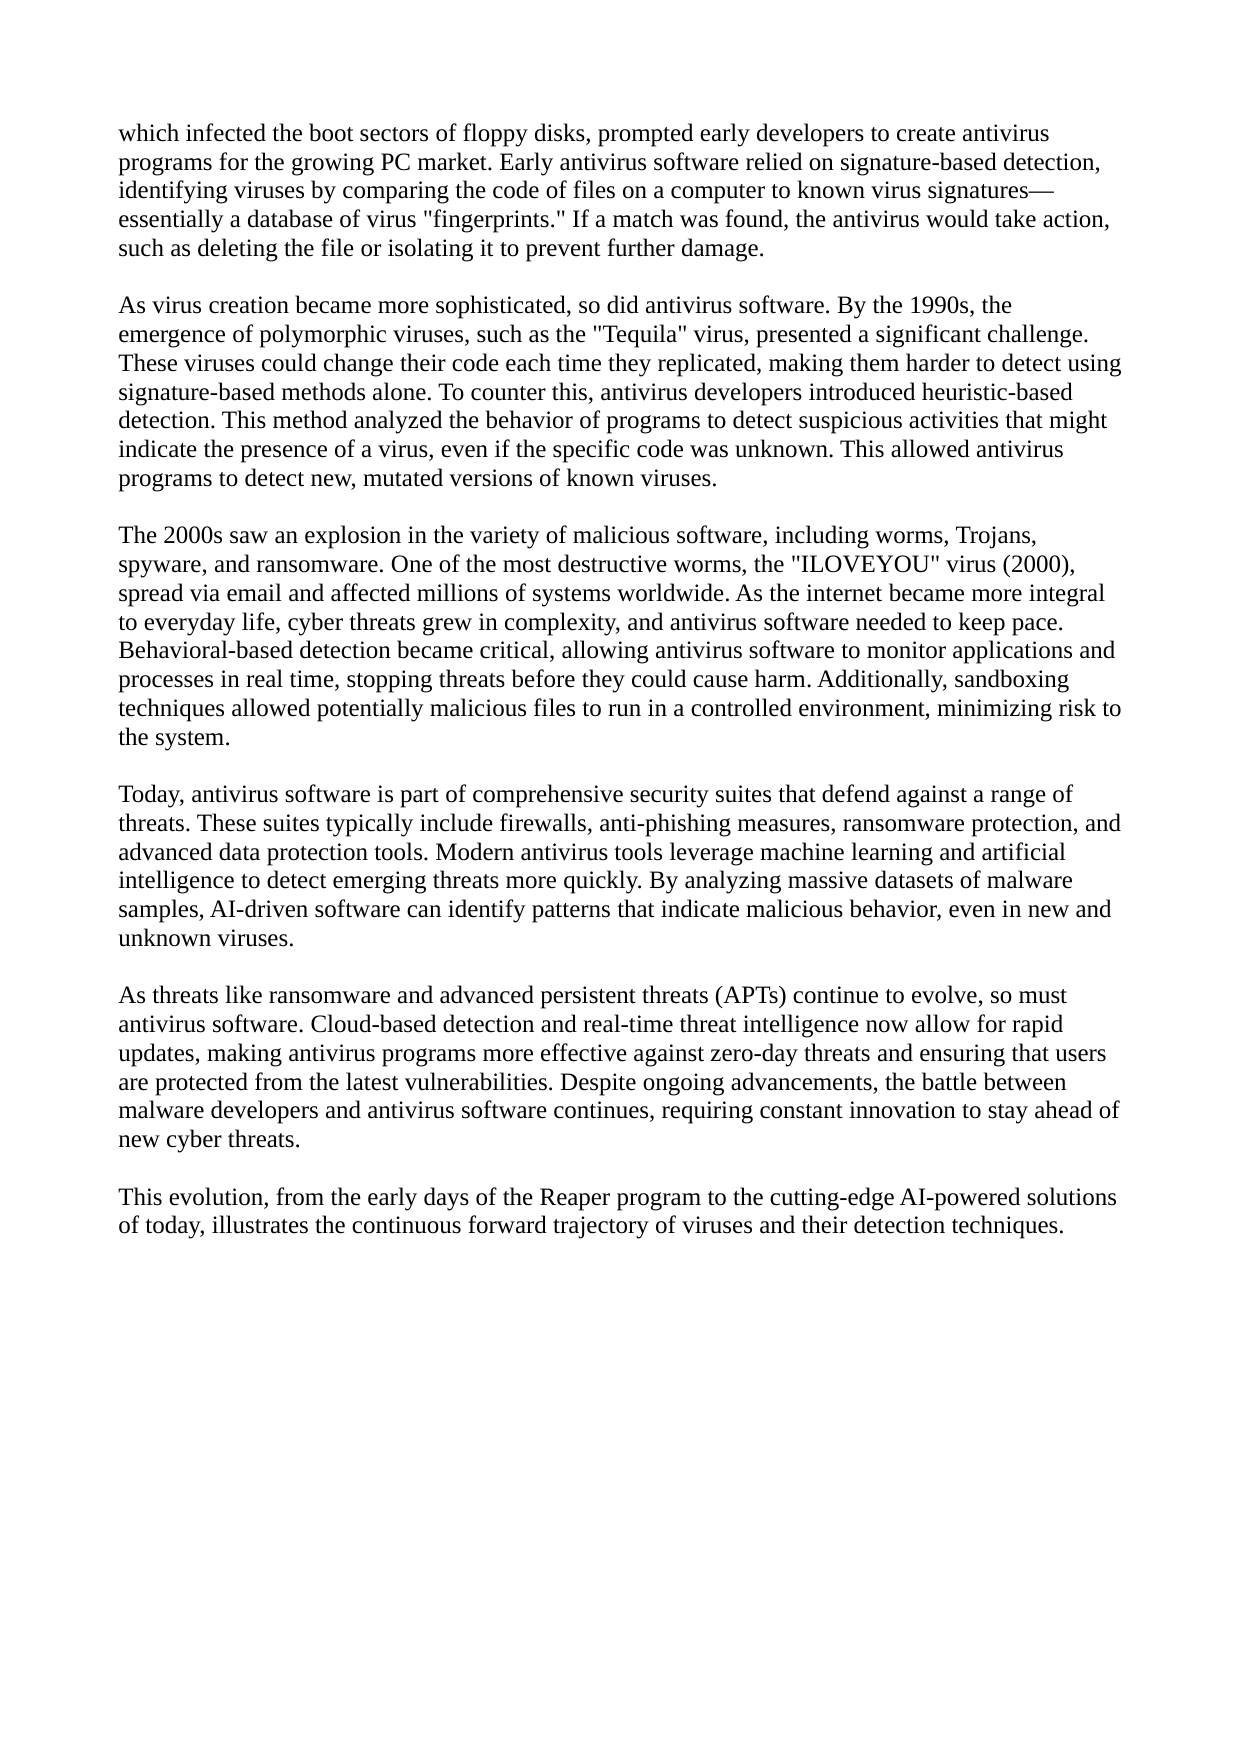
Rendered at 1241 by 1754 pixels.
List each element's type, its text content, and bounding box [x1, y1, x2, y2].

text The 2000s saw an explosion in the variety of malicious software, including worms, Trojans, spyware, and ransomware. One of the most destructive worms, the "ILOVEYOU" virus (2000), spread via email and affected millions of systems worldwide. As the internet became more integral to everyday life, cyber threats grew in complexity, and antivirus software needed to keep pace. Behavioral-based detection became critical, allowing antivirus software to monitor applications and processes in real time, stopping threats before they could cause harm. Additionally, sandboxing techniques allowed potentially malicious files to run in a controlled environment, minimizing risk to the system. [118, 521, 1122, 751]
text As virus creation became more sophisticated, so did antivirus software. By the 1990s, the emergence of polymorphic viruses, such as the "Tequila" virus, presented a significant challenge. These viruses could change their code each time they replicated, making them harder to detect using signature-based methods alone. To counter this, antivirus developers introduced heuristic-based detection. This method analyzed the behavior of programs to detect suspicious activities that might indicate the presence of a virus, even if the specific code was unknown. This allowed antivirus programs to detect new, mutated versions of known viruses. [118, 291, 1122, 492]
text which infected the boot sectors of floppy disks, prompted early developers to create antivirus programs for the growing PC market. Early antivirus software relied on signature-based detection, identifying viruses by comparing the code of files on a computer to known virus signatures—essentially a database of virus "fingerprints." If a match was found, the antivirus would take action, such as deleting the file or isolating it to prevent further damage. [118, 118, 1122, 262]
text As threats like ransomware and advanced persistent threats (APTs) continue to evolve, so must antivirus software. Cloud-based detection and real-time threat intelligence now allow for rapid updates, making antivirus programs more effective against zero-day threats and ensuring that users are protected from the latest vulnerabilities. Despite ongoing advancements, the battle between malware developers and antivirus software continues, requiring constant innovation to stay ahead of new cyber threats. [118, 981, 1122, 1153]
text Today, antivirus software is part of comprehensive security suites that defend against a range of threats. These suites typically include firewalls, anti-phishing measures, ransomware protection, and advanced data protection tools. Modern antivirus tools leverage machine learning and artificial intelligence to detect emerging threats more quickly. By analyzing massive datasets of malware samples, AI-driven software can identify patterns that indicate malicious behavior, even in new and unknown viruses. [118, 779, 1122, 952]
text This evolution, from the early days of the Reaper program to the cutting-edge AI-powered solutions of today, illustrates the continuous forward trajectory of viruses and their detection techniques. [118, 1182, 1122, 1239]
